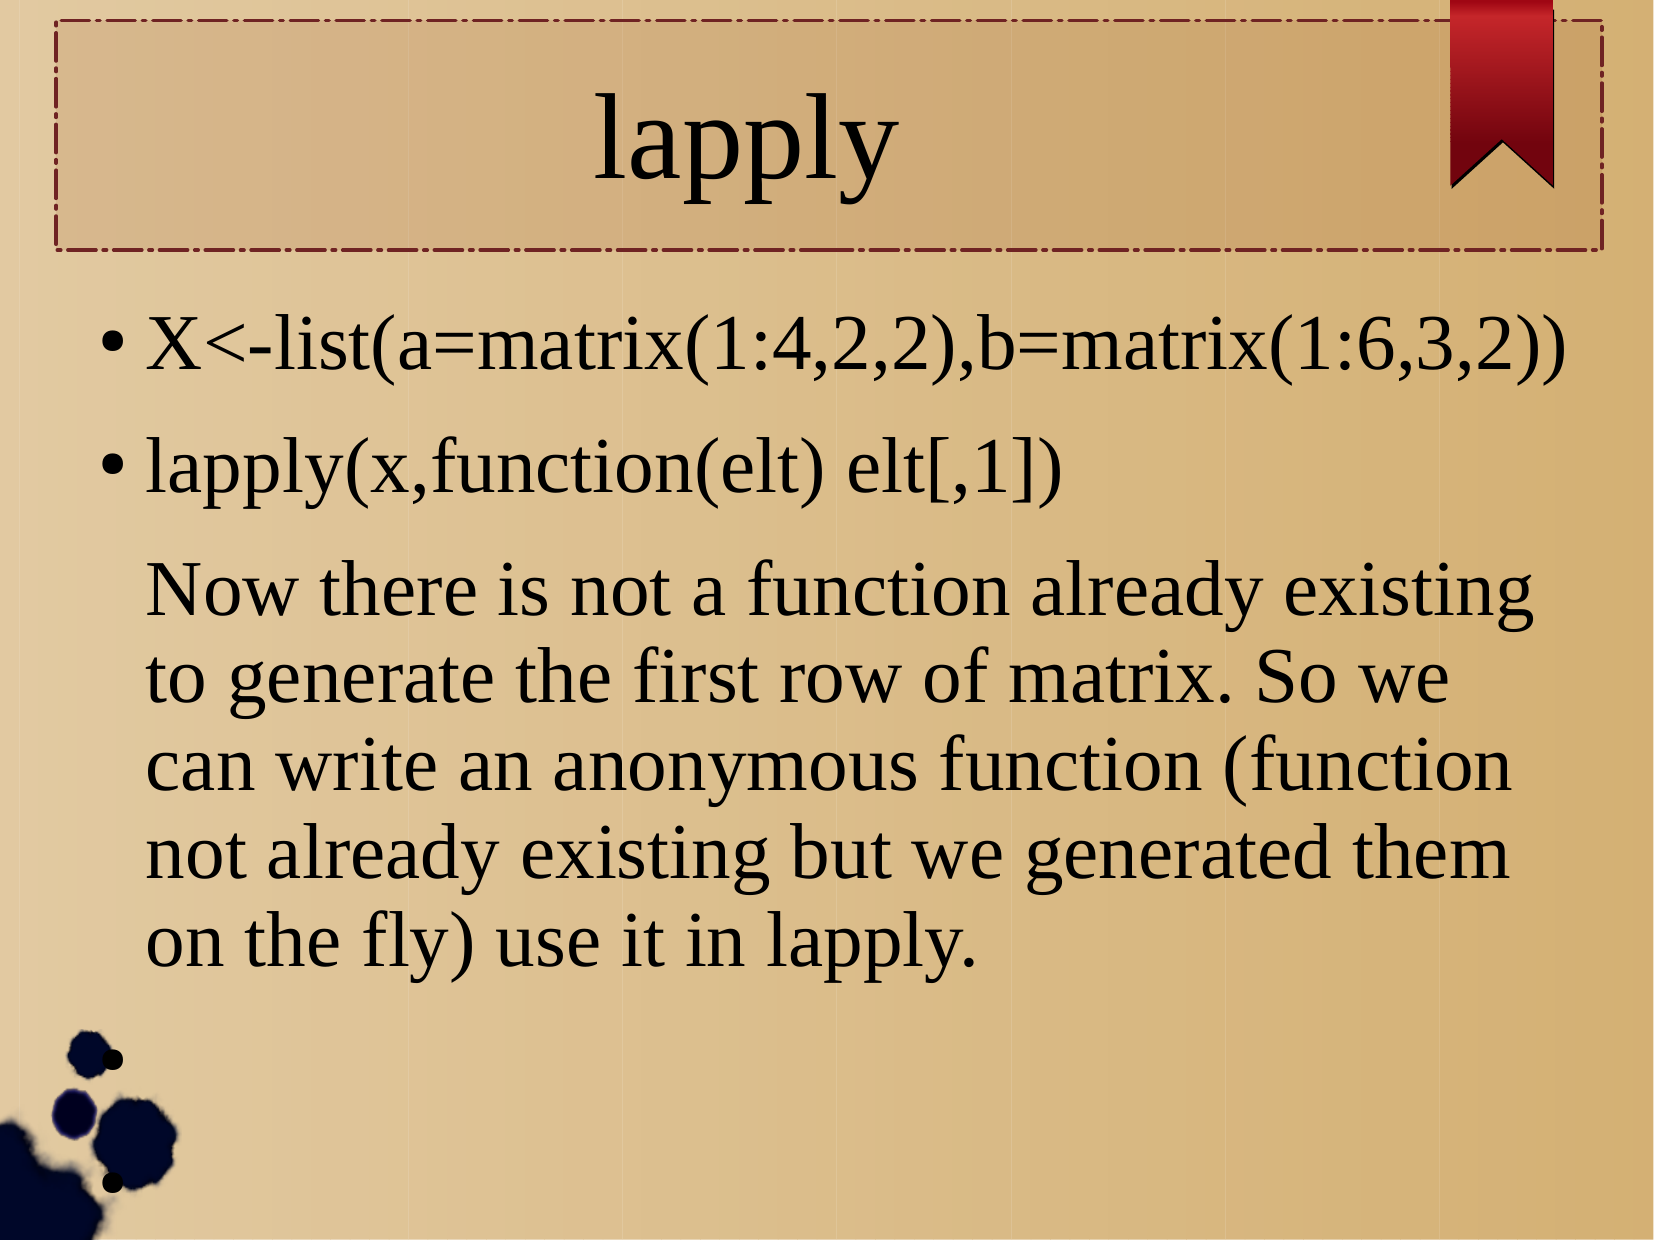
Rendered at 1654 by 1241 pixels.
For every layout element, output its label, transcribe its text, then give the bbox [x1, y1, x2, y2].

title lapply [82, 47, 1412, 229]
list X<-list(a=matrix(1:4,2,2),b=matrix(1:6,3,2)) lapply(x,function(elt) elt[,1]) Now there is not a function already existing to generate the first row of matrix. So we can write an anonymous function (function not already existing but we generated them on the fly) use it in lapply. [82, 299, 1571, 1019]
